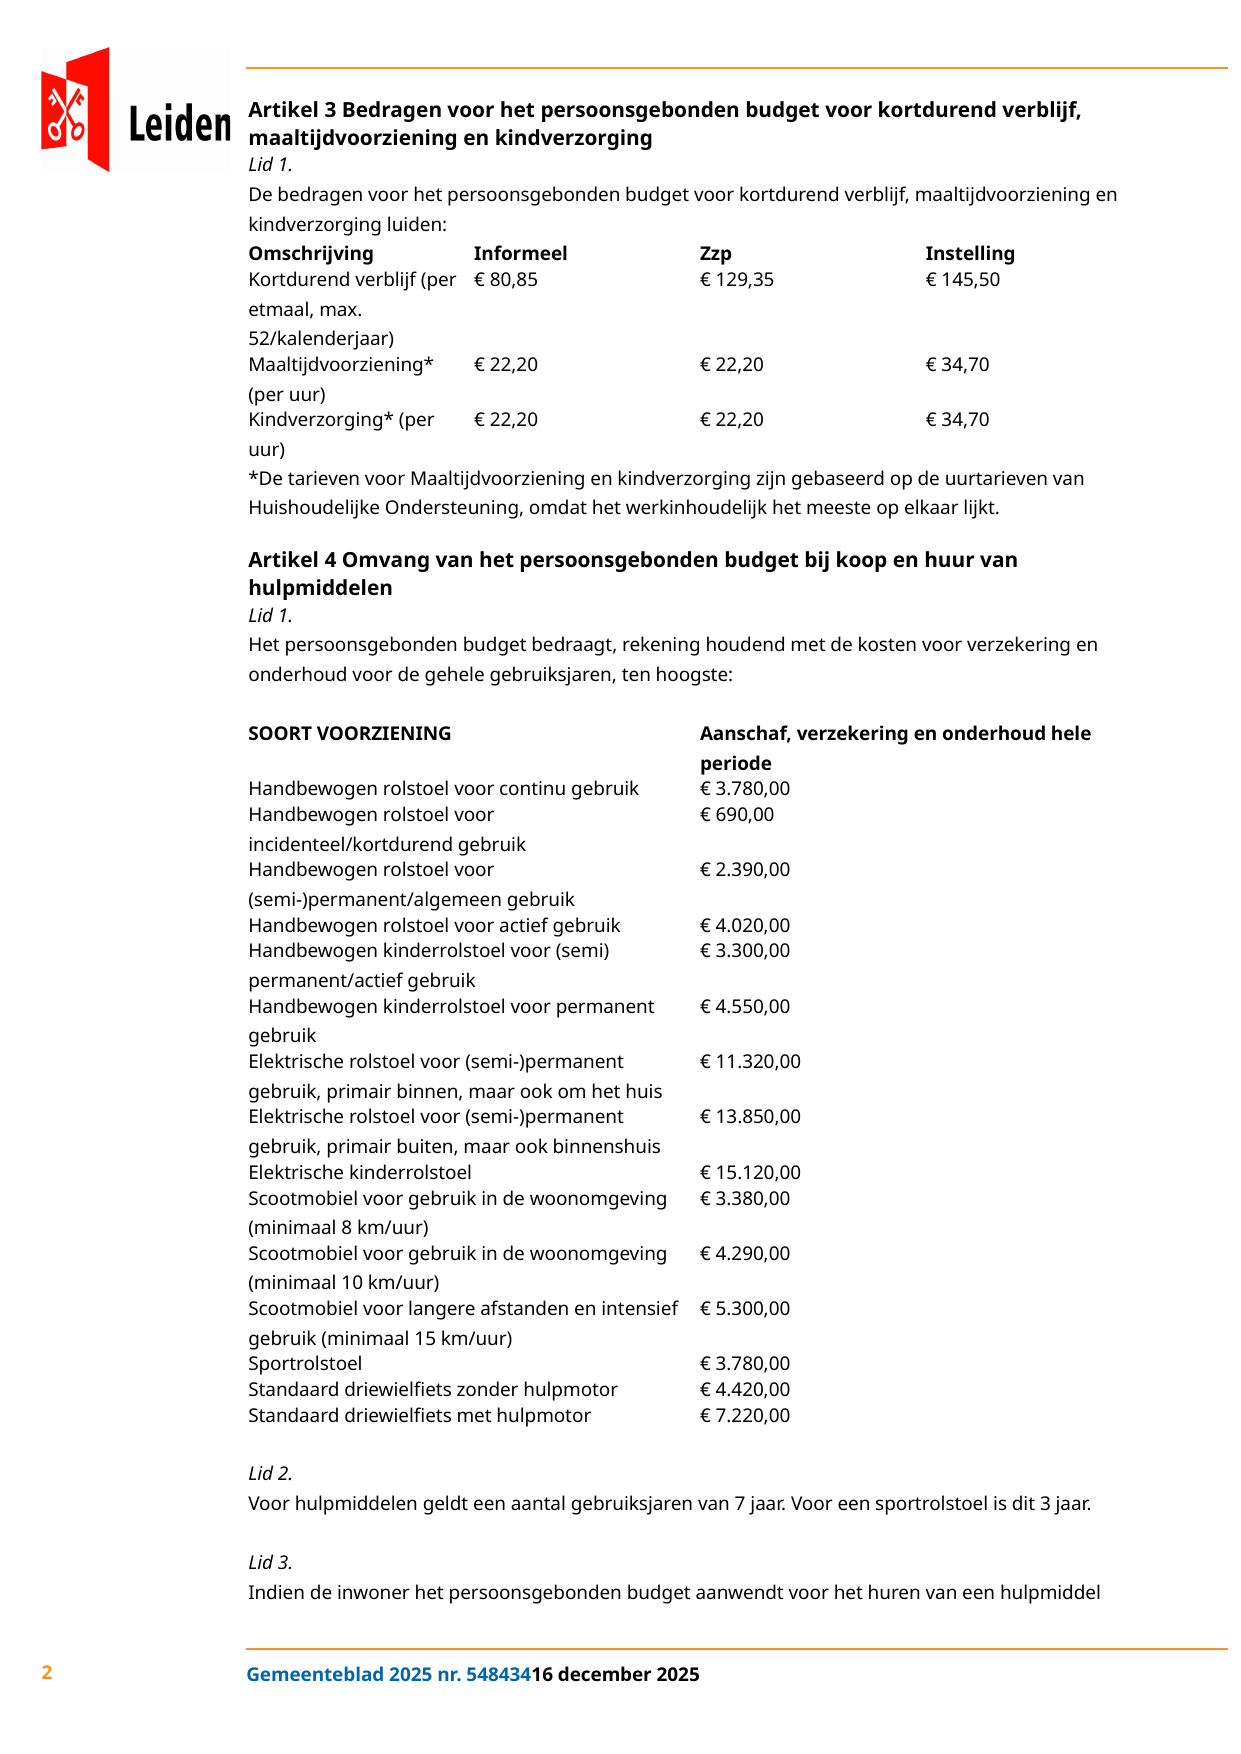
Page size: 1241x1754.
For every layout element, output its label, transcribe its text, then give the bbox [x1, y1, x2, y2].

table_header SOORT VOORZIENING [248, 720, 700, 776]
table_cell Handbewogen kinderrolstoel voor (semi) permanent/actief gebruik [248, 938, 700, 993]
table_cell € 11.320,00 [700, 1048, 1152, 1104]
table_header Omschrijving [248, 241, 474, 266]
table_cell € 22,20 [474, 351, 700, 406]
text Het persoonsgebonden budget bedraagt, rekening houdend met de kosten voor verzekering en onderhoud voor de gehele gebruiksjaren, ten hoogste: [248, 631, 1152, 687]
table_cell € 4.550,00 [700, 993, 1152, 1048]
table_cell Handbewogen rolstoel voor actief gebruik [248, 912, 700, 938]
table_cell Elektrische rolstoel voor (semi-)permanent gebruik, primair buiten, maar ook binnenshuis [248, 1104, 700, 1159]
text Lid 2. [248, 1461, 1152, 1486]
text Artikel 3 Bedragen voor het persoonsgebonden budget voor kortdurend verblijf, maaltijdvoorziening en kindverzorging [248, 95, 1152, 152]
table_cell € 3.780,00 [700, 776, 1152, 801]
table_cell € 4.290,00 [700, 1240, 1152, 1295]
text Indien de inwoner het persoonsgebonden budget aanwendt voor het huren van een hulpmiddel [248, 1579, 1152, 1605]
text Voor hulpmiddelen geldt een aantal gebruiksjaren van 7 jaar. Voor een sportrolstoel is dit 3 jaar. [248, 1490, 1152, 1516]
table_cell Scootmobiel voor gebruik in de woonomgeving (minimaal 8 km/uur) [248, 1185, 700, 1240]
table_cell Standaard driewielfiets met hulpmotor [248, 1402, 700, 1428]
table_cell € 22,20 [700, 351, 926, 406]
table_cell Kindverzorging* (per uur) [248, 406, 474, 462]
table_cell € 7.220,00 [700, 1402, 1152, 1428]
table_cell Handbewogen rolstoel voor (semi-)permanent/algemeen gebruik [248, 857, 700, 912]
table_cell Maaltijdvoorziening* (per uur) [248, 351, 474, 406]
text Lid 3. [248, 1549, 1152, 1575]
text Lid 1. [248, 152, 1152, 177]
table_cell € 4.020,00 [700, 912, 1152, 938]
table_header Zzp [700, 241, 926, 266]
text *De tarieven voor Maaltijdvoorziening en kindverzorging zijn gebaseerd op de uurtarieven van Huishoudelijke Ondersteuning, omdat het werkinhoudelijk het meeste op elkaar lijkt. [248, 465, 1152, 520]
table_cell € 22,20 [700, 406, 926, 462]
table_header Instelling [926, 241, 1152, 266]
table_cell € 5.300,00 [700, 1295, 1152, 1351]
table_cell € 13.850,00 [700, 1104, 1152, 1159]
table_cell € 80,85 [474, 266, 700, 351]
table_cell € 15.120,00 [700, 1159, 1152, 1185]
table_cell € 22,20 [474, 406, 700, 462]
text De bedragen voor het persoonsgebonden budget voor kortdurend verblijf, maaltijdvoorziening en kindverzorging luiden: [248, 181, 1152, 237]
table_header Aanschaf, verzekering en onderhoud hele periode [700, 720, 1152, 776]
table_cell Handbewogen rolstoel voor continu gebruik [248, 776, 700, 801]
table_cell € 690,00 [700, 801, 1152, 857]
table_cell Scootmobiel voor langere afstanden en intensief gebruik (minimaal 15 km/uur) [248, 1295, 700, 1351]
table_cell € 145,50 [926, 266, 1152, 351]
table_cell € 34,70 [926, 406, 1152, 462]
table_cell € 2.390,00 [700, 857, 1152, 912]
table_cell Handbewogen kinderrolstoel voor permanent gebruik [248, 993, 700, 1048]
table_cell € 4.420,00 [700, 1376, 1152, 1402]
table_cell € 3.780,00 [700, 1351, 1152, 1376]
table_cell Sportrolstoel [248, 1351, 700, 1376]
table_cell Scootmobiel voor gebruik in de woonomgeving (minimaal 10 km/uur) [248, 1240, 700, 1295]
table_header Informeel [474, 241, 700, 266]
table_cell Elektrische kinderrolstoel [248, 1159, 700, 1185]
picture [41, 47, 231, 172]
table_cell Kortdurend verblijf (per etmaal, max. 52/kalenderjaar) [248, 266, 474, 351]
text Lid 1. [248, 602, 1152, 628]
table_cell € 34,70 [926, 351, 1152, 406]
table_cell Standaard driewielfiets zonder hulpmotor [248, 1376, 700, 1402]
table_cell € 129,35 [700, 266, 926, 351]
table_cell € 3.380,00 [700, 1185, 1152, 1240]
table_cell € 3.300,00 [700, 938, 1152, 993]
table_cell Elektrische rolstoel voor (semi-)permanent gebruik, primair binnen, maar ook om het huis [248, 1048, 700, 1104]
text Artikel 4 Omvang van het persoonsgebonden budget bij koop en huur van hulpmiddelen [248, 545, 1152, 602]
table_cell Handbewogen rolstoel voor incidenteel/kortdurend gebruik [248, 801, 700, 857]
